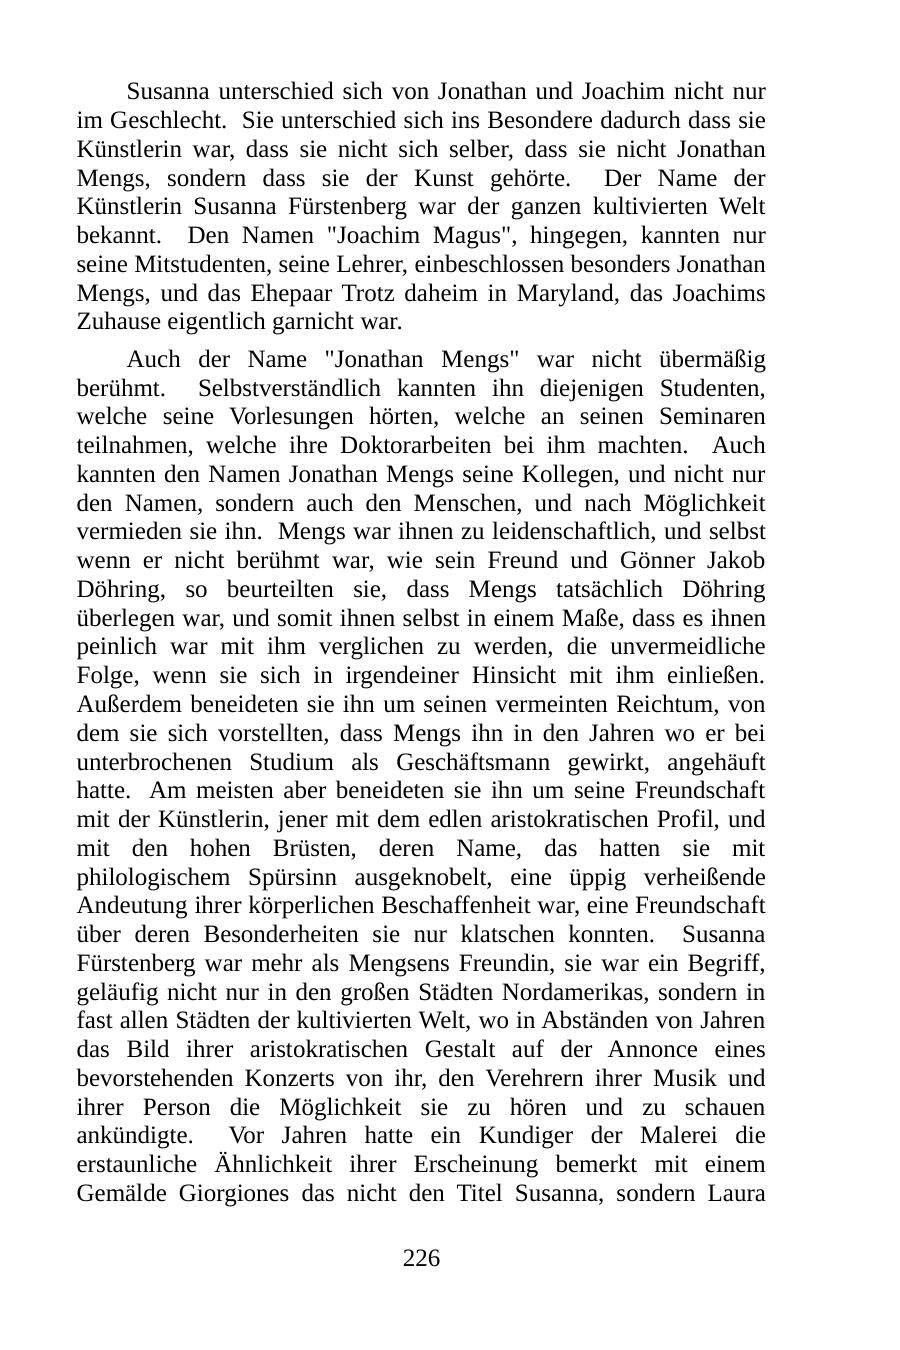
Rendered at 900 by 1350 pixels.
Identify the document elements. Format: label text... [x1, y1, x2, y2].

text Auch der Name "Jonathan Mengs" war nicht übermäßig berühmt. Selbstverständlich kannten ihn diejenigen Studenten, welche seine Vorlesungen hörten, welche an seinen Seminaren teilnahmen, welche ihre Doktorarbeiten bei ihm machten. Auch kannten den Namen Jonathan Mengs seine Kollegen, und nicht nur den Namen, sondern auch den Menschen, und nach Möglichkeit vermieden sie ihn. Mengs war ihnen zu leidenschaftlich, und selbst wenn er nicht berühmt war, wie sein Freund und Gönner Jakob Döhring, so beurteilten sie, dass Mengs tatsächlich Döhring überlegen war, und somit ihnen selbst in einem Maße, dass es ihnen peinlich war mit ihm verglichen zu werden, die unvermeidliche Folge, wenn sie sich in irgendeiner Hinsicht mit ihm einließen. Außerdem beneideten sie ihn um seinen vermeinten Reichtum, von dem sie sich vorstellten, dass Mengs ihn in den Jahren wo er bei unterbrochenen Studium als Geschäftsmann gewirkt, angehäuft hatte. Am meisten aber beneideten sie ihn um seine Freundschaft mit der Künstlerin, jener mit dem edlen aristokratischen Profil, und mit den hohen Brüsten, deren Name, das hatten sie mit philologischem Spürsinn ausgeknobelt, eine üppig verheißende Andeutung ihrer körperlichen Beschaffenheit war, eine Freundschaft über deren Besonderheiten sie nur klatschen konnten. Susanna Fürstenberg war mehr als Mengsens Freundin, sie war ein Begriff, geläufig nicht nur in den großen Städten Nordamerikas, sondern in fast allen Städten der kultivierten Welt, wo in Abständen von Jahren das Bild ihrer aristokratischen Gestalt auf der Annonce eines bevorstehenden Konzerts von ihr, den Verehrern ihrer Musik und ihrer Person die Möglichkeit sie zu hören und zu schauen ankündigte. Vor Jahren hatte ein Kundiger der Malerei die erstaunliche Ähnlichkeit ihrer Erscheinung bemerkt mit einem Gemälde Giorgiones das nicht den Titel Susanna, sondern Laura [76, 344, 766, 1207]
text Susanna unterschied sich von Jonathan und Joachim nicht nur im Geschlecht. Sie unterschied sich ins Besondere dadurch dass sie Künstlerin war, dass sie nicht sich selber, dass sie nicht Jonathan Mengs, sondern dass sie der Kunst gehörte. Der Name der Künstlerin Susanna Fürstenberg war der ganzen kultivierten Welt bekannt. Den Namen "Joachim Magus", hingegen, kannten nur seine Mitstudenten, seine Lehrer, einbeschlossen besonders Jonathan Mengs, und das Ehepaar Trotz daheim in Maryland, das Joachims Zuhause eigentlich garnicht war. [76, 76, 766, 335]
